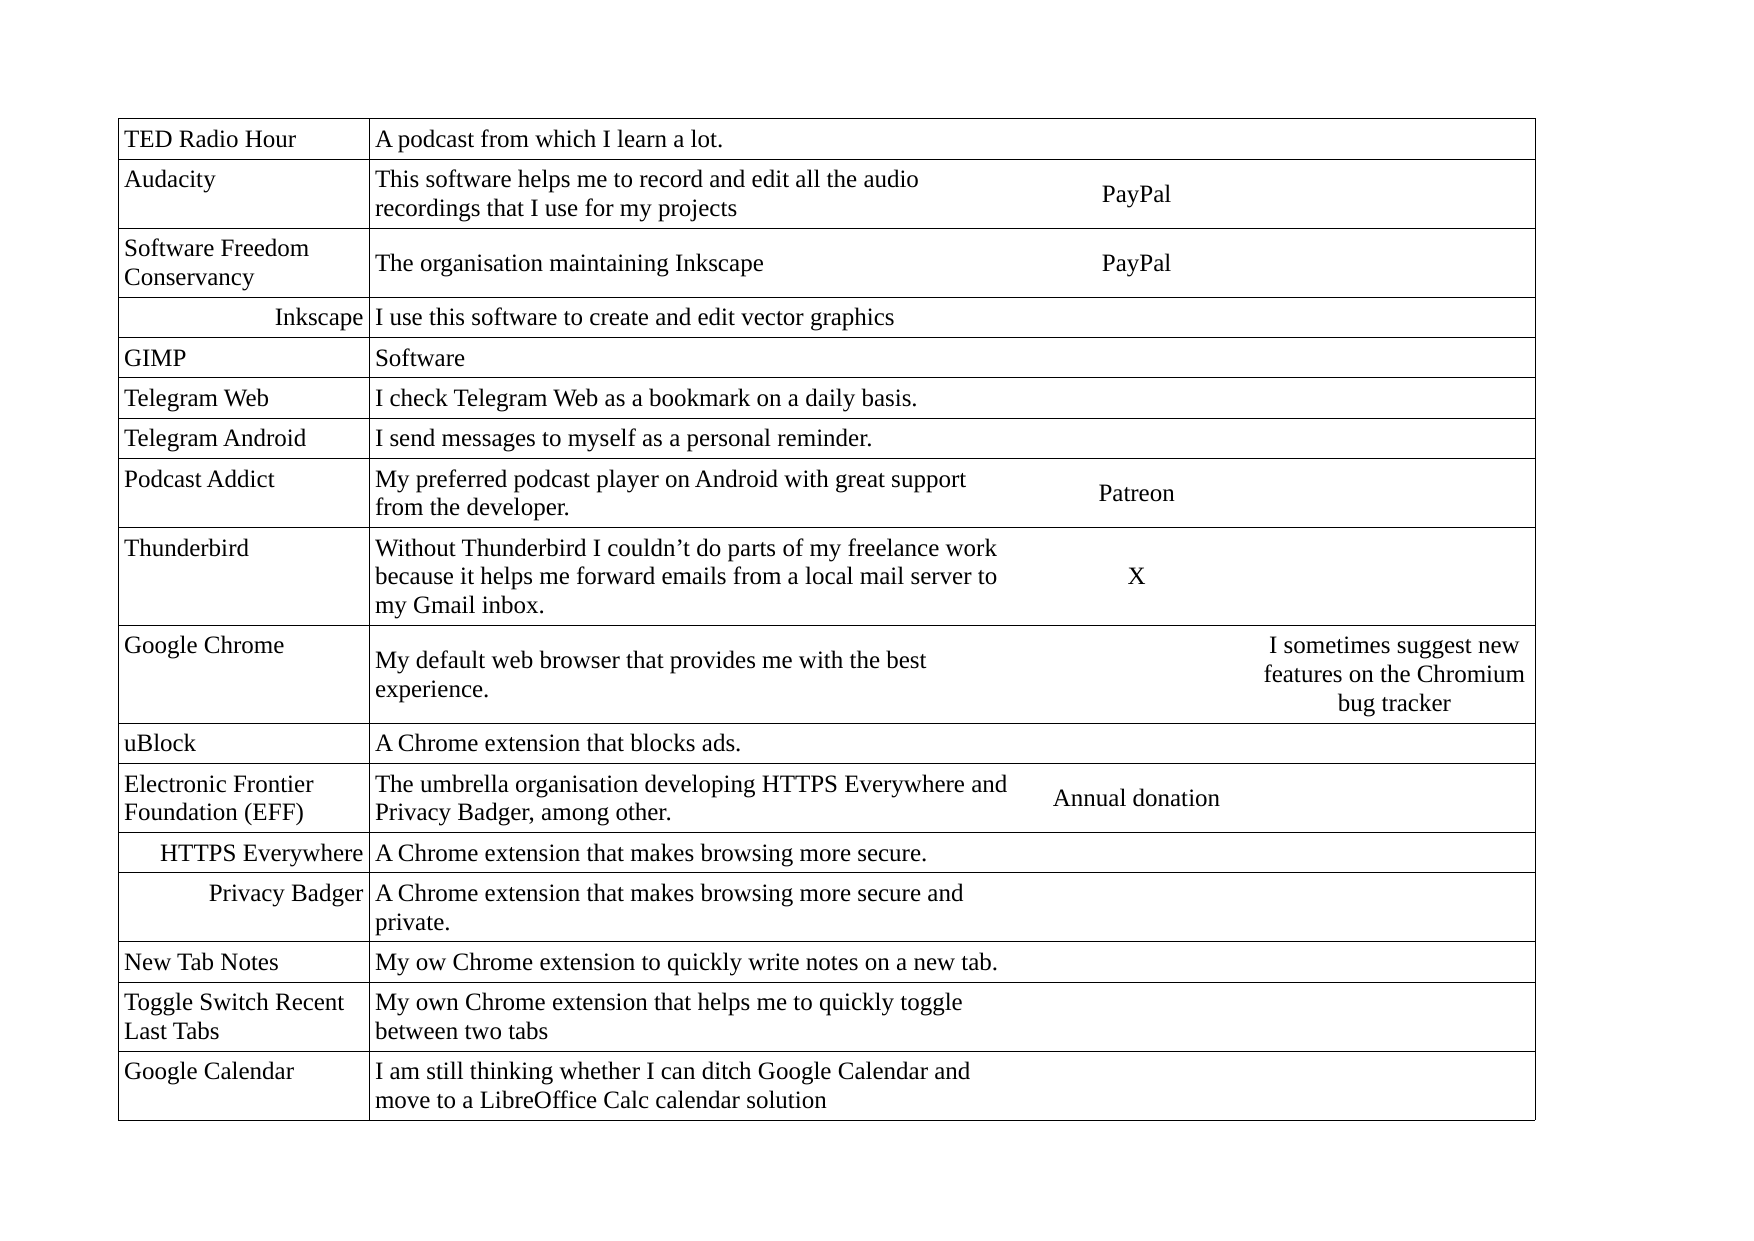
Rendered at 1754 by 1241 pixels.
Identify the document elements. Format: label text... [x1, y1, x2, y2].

table_cell The organisation maintaining Inkscape [370, 229, 1019, 297]
table_cell [1254, 459, 1535, 527]
table_cell My ow Chrome extension to quickly write notes on a new tab. [370, 942, 1019, 982]
table_cell [1254, 942, 1535, 982]
table_cell [1254, 724, 1535, 763]
table_cell I send messages to myself as a personal reminder. [370, 419, 1019, 458]
table_cell [1019, 724, 1253, 763]
table_cell Inkscape [119, 298, 369, 337]
table_cell [1019, 942, 1253, 982]
table_cell [1019, 626, 1253, 722]
table_cell [1254, 873, 1535, 941]
table_cell [1254, 764, 1535, 832]
table_cell uBlock [119, 724, 369, 763]
table_cell A Chrome extension that blocks ads. [370, 724, 1019, 763]
table_cell The umbrella organisation developing HTTPS Everywhere and Privacy Badger, among other. [370, 764, 1019, 832]
table_cell Telegram Web [119, 378, 369, 417]
table_cell [1254, 833, 1535, 872]
table_cell [1019, 983, 1253, 1051]
table_cell [1019, 298, 1253, 337]
table_cell [1254, 298, 1535, 337]
table_cell Software [370, 338, 1019, 377]
table_cell I sometimes suggest new features on the Chromium bug tracker [1254, 626, 1535, 722]
table_cell Patreon [1019, 459, 1253, 527]
table_cell PayPal [1019, 229, 1253, 297]
table_cell PayPal [1019, 160, 1253, 227]
table_cell Audacity [119, 160, 369, 227]
table_cell [1254, 983, 1535, 1051]
table_cell This software helps me to record and edit all the audio recordings that I use for my projects [370, 160, 1019, 227]
table_cell [1019, 338, 1253, 377]
table_cell [1254, 378, 1535, 417]
table_cell [1019, 873, 1253, 941]
table_cell [1019, 119, 1253, 158]
table_cell Electronic Frontier Foundation (EFF) [119, 764, 369, 832]
table_cell [1254, 419, 1535, 458]
table_cell [1019, 419, 1253, 458]
table_cell Google Chrome [119, 626, 369, 722]
table_cell [1254, 229, 1535, 297]
table_cell A Chrome extension that makes browsing more secure and private. [370, 873, 1019, 941]
table_cell My own Chrome extension that helps me to quickly toggle between two tabs [370, 983, 1019, 1051]
table_cell I use this software to create and edit vector graphics [370, 298, 1019, 337]
table_cell I am still thinking whether I can ditch Google Calendar and move to a LibreOffice Calc calendar solution [370, 1052, 1019, 1120]
table_cell Annual donation [1019, 764, 1253, 832]
table_cell [1254, 528, 1535, 625]
table_cell [1254, 160, 1535, 227]
table_cell Toggle Switch Recent Last Tabs [119, 983, 369, 1051]
table_cell HTTPS Everywhere [119, 833, 369, 872]
table_cell [1019, 1052, 1253, 1120]
table_cell Privacy Badger [119, 873, 369, 941]
table_cell [1254, 119, 1535, 158]
table_cell Google Calendar [119, 1052, 369, 1120]
table_cell [1019, 833, 1253, 872]
table_cell Thunderbird [119, 528, 369, 625]
table_cell GIMP [119, 338, 369, 377]
table_cell A Chrome extension that makes browsing more secure. [370, 833, 1019, 872]
table_cell A podcast from which I learn a lot. [370, 119, 1019, 158]
table_cell [1254, 338, 1535, 377]
table_cell [1019, 378, 1253, 417]
table_cell My default web browser that provides me with the best experience. [370, 626, 1019, 722]
table_cell Without Thunderbird I couldn’t do parts of my freelance work because it helps me forward emails from a local mail server to my Gmail inbox. [370, 528, 1019, 625]
table_cell I check Telegram Web as a bookmark on a daily basis. [370, 378, 1019, 417]
table_cell X [1019, 528, 1253, 625]
table_cell Podcast Addict [119, 459, 369, 527]
table_cell Software Freedom Conservancy [119, 229, 369, 297]
table_cell New Tab Notes [119, 942, 369, 982]
table_cell Telegram Android [119, 419, 369, 458]
table_cell [1254, 1052, 1535, 1120]
table_cell TED Radio Hour [119, 119, 369, 158]
table_cell My preferred podcast player on Android with great support from the developer. [370, 459, 1019, 527]
